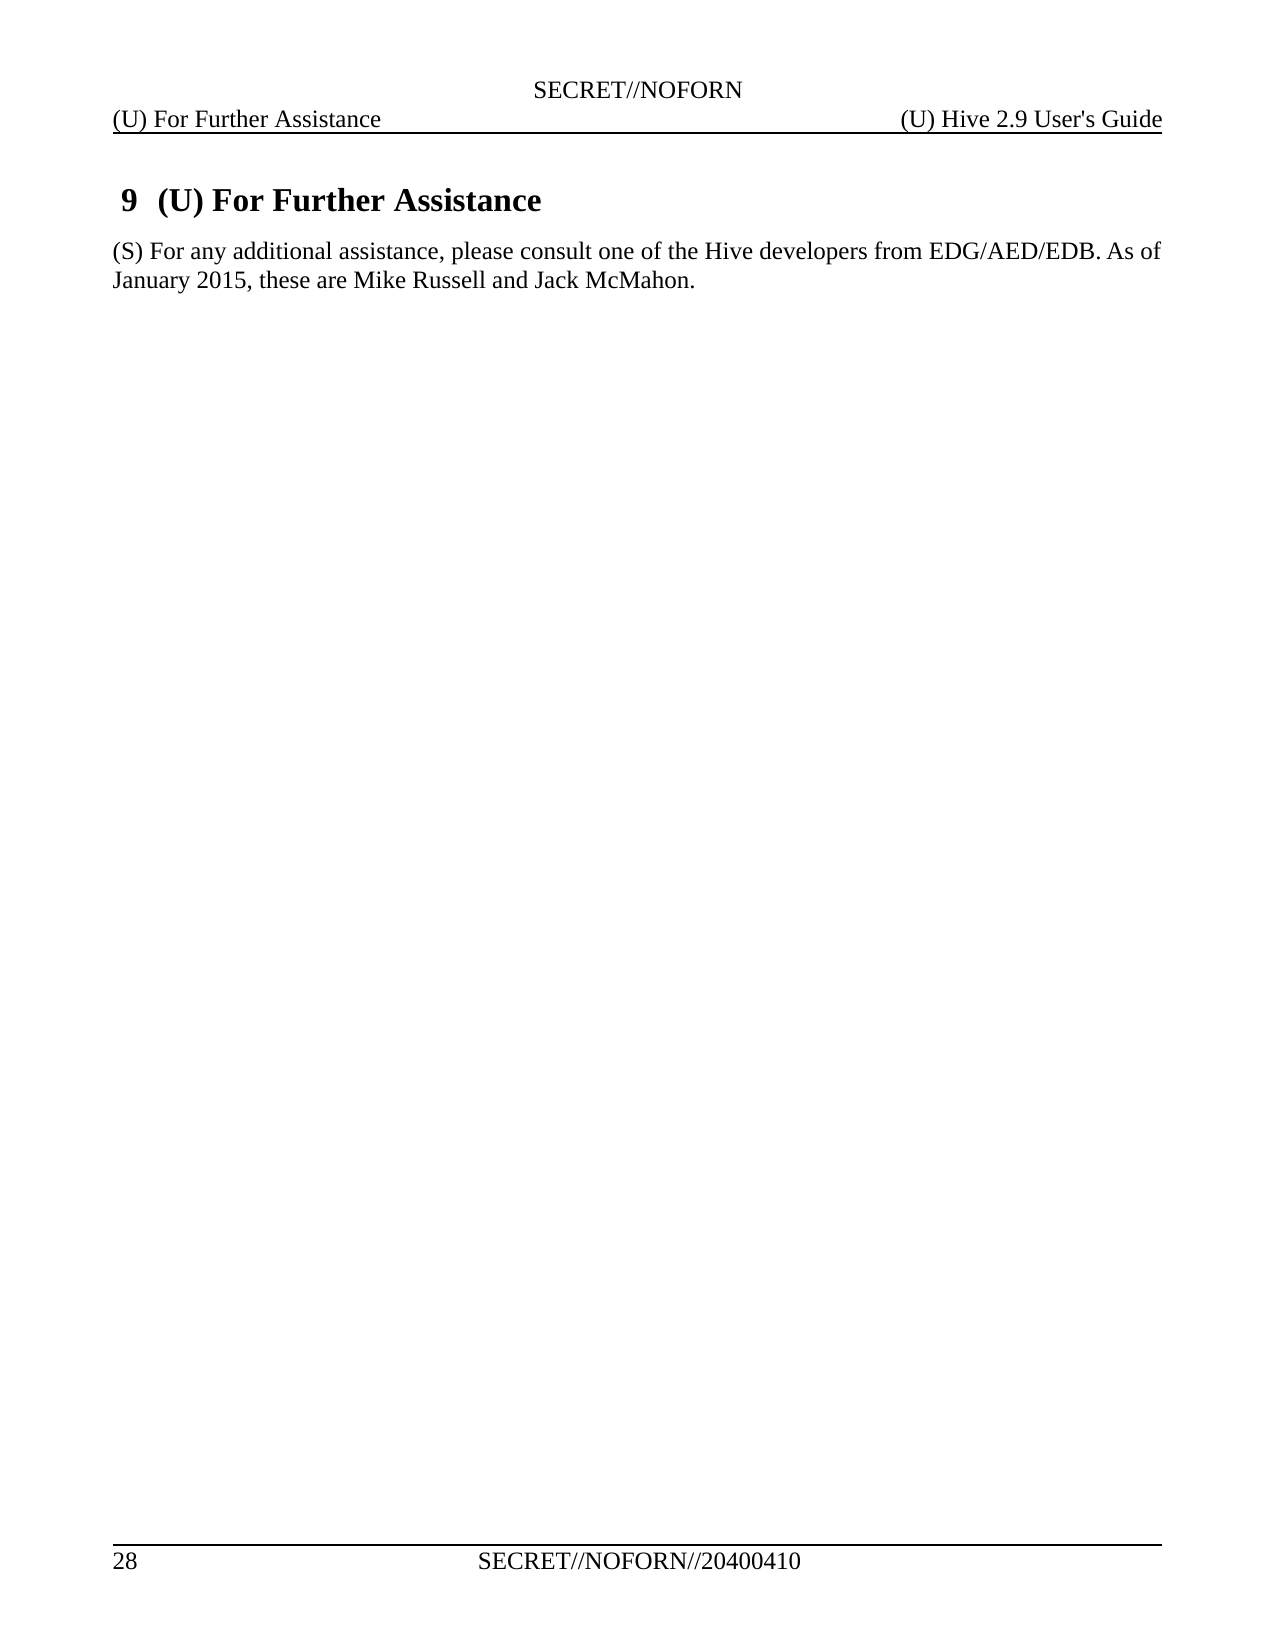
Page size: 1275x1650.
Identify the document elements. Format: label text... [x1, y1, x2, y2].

text (S) For any additional assistance, please consult one of the Hive developers from EDG/AED/EDB. As of January 2015, these are Mike Russell and Jack McMahon. [112, 236, 1162, 294]
subtitle (U) For Further Assistance [112, 180, 1162, 218]
